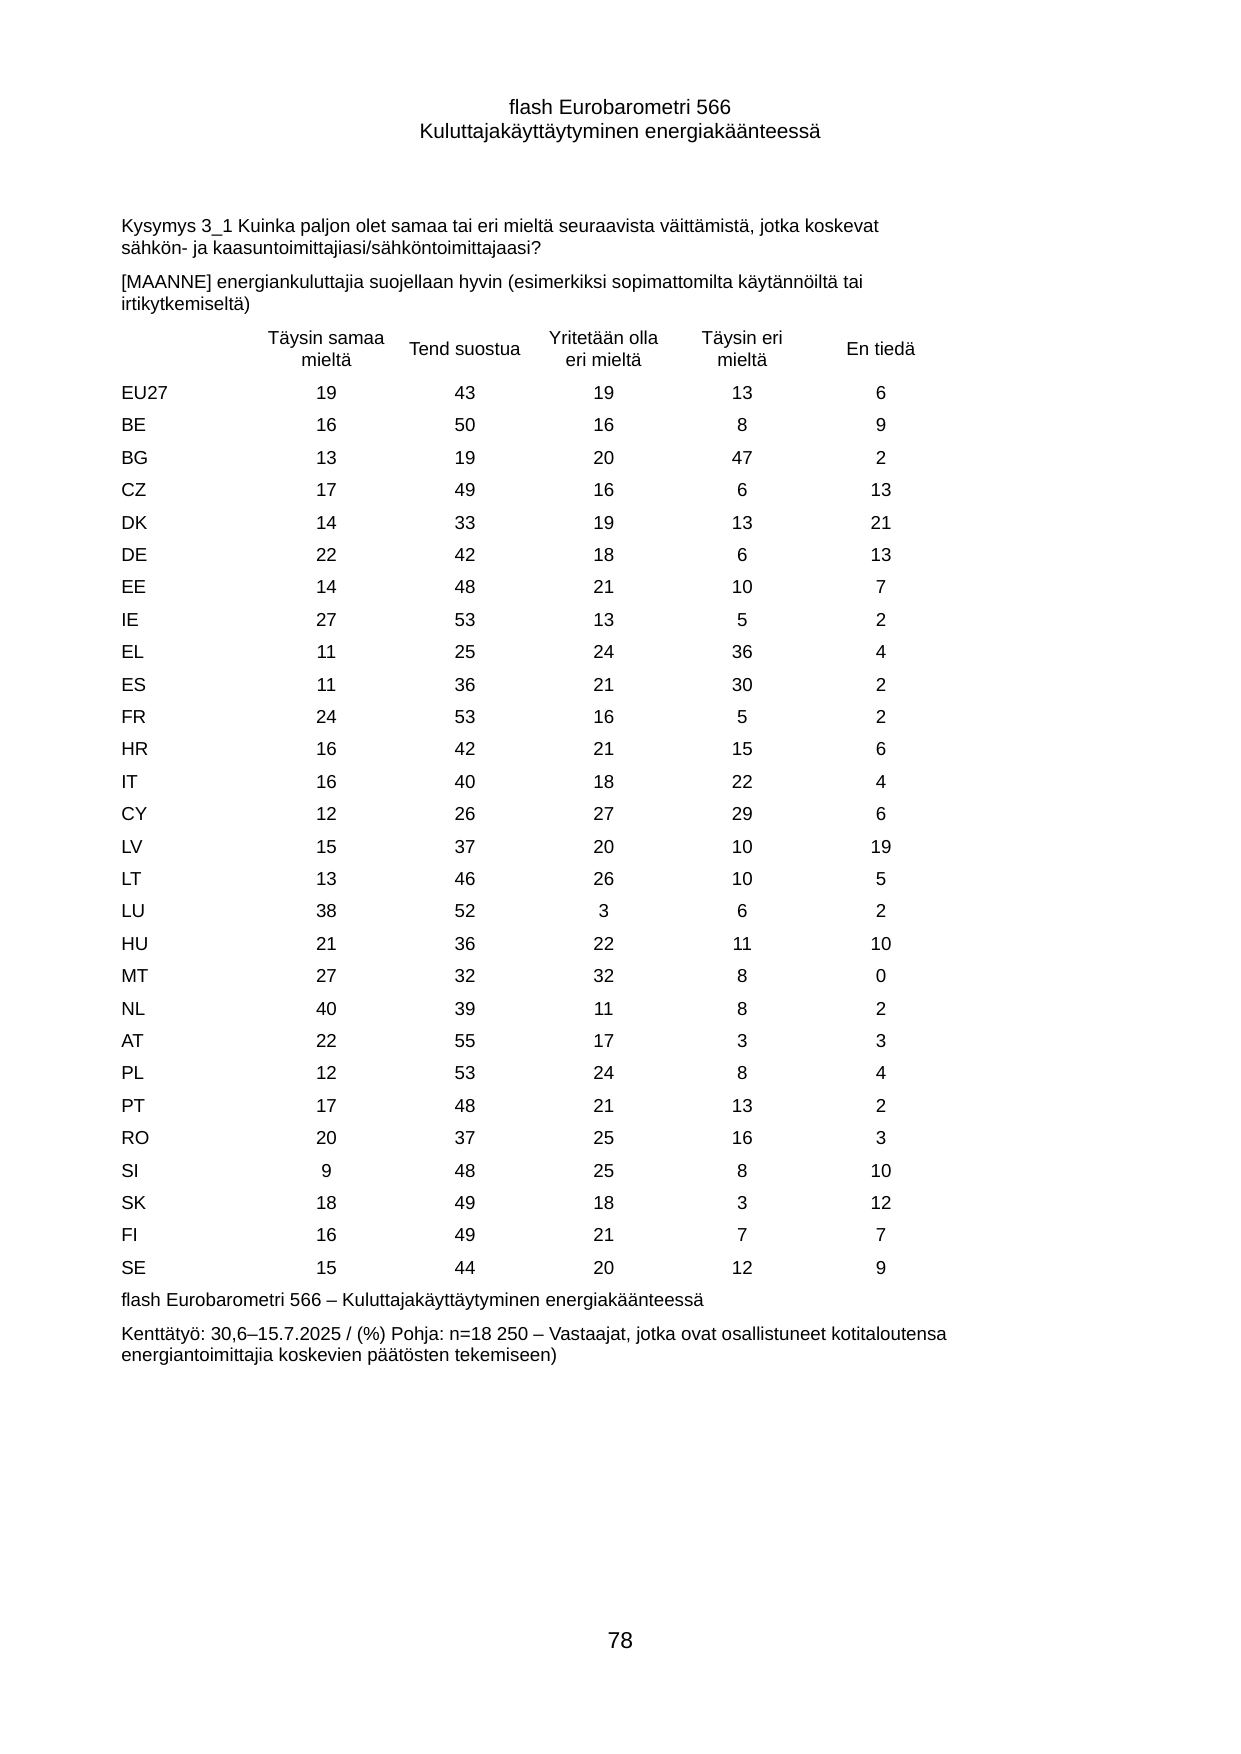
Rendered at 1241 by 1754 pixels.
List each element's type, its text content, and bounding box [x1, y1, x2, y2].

table_cell 32 [534, 960, 673, 992]
table_cell 16 [257, 733, 395, 765]
table_cell 13 [673, 1089, 811, 1122]
table_cell CZ [118, 474, 257, 506]
table_cell IT [118, 765, 257, 798]
table_cell 53 [395, 603, 534, 636]
table_cell HR [118, 733, 257, 765]
table_cell 32 [395, 960, 534, 992]
table_cell 13 [673, 506, 811, 538]
table_cell 18 [257, 1186, 395, 1219]
table_cell 9 [811, 409, 950, 441]
table_cell 11 [673, 927, 811, 959]
table_cell 12 [257, 798, 395, 830]
table_cell 18 [534, 765, 673, 798]
table_cell 12 [673, 1251, 811, 1283]
table_cell 18 [534, 539, 673, 571]
table_cell 25 [534, 1154, 673, 1186]
table_cell 2 [811, 1089, 950, 1122]
table_cell DE [118, 539, 257, 571]
table_cell 4 [811, 636, 950, 668]
table_cell SE [118, 1251, 257, 1283]
table_cell 19 [534, 376, 673, 409]
table_cell Yritetään olla eri mieltä [534, 321, 673, 376]
table_cell 55 [395, 1024, 534, 1057]
table_cell SI [118, 1154, 257, 1186]
table_cell 49 [395, 474, 534, 506]
table_cell 13 [534, 603, 673, 636]
table_cell 20 [534, 830, 673, 862]
table_cell 16 [257, 409, 395, 441]
table_cell [MAANNE] energiankuluttajia suojellaan hyvin (esimerkiksi sopimattomilta käytännöiltä tai irtikytkemiseltä) [118, 265, 950, 321]
table_cell Täysin samaa mieltä [257, 321, 395, 376]
table_cell 16 [257, 765, 395, 798]
table_cell PL [118, 1057, 257, 1089]
table_cell 15 [257, 1251, 395, 1283]
table_cell 5 [673, 603, 811, 636]
table_cell 36 [395, 668, 534, 700]
table_cell 22 [534, 927, 673, 959]
table_cell 11 [257, 636, 395, 668]
table_cell 33 [395, 506, 534, 538]
table_cell 5 [811, 863, 950, 895]
table_cell CY [118, 798, 257, 830]
table_cell 11 [534, 992, 673, 1024]
table_cell 10 [673, 863, 811, 895]
table_cell 49 [395, 1186, 534, 1219]
table_cell 40 [395, 765, 534, 798]
table_cell 13 [257, 863, 395, 895]
table_cell 48 [395, 1089, 534, 1122]
table_cell 17 [257, 1089, 395, 1122]
table_cell 7 [673, 1219, 811, 1251]
table_cell 8 [673, 1154, 811, 1186]
table_cell BG [118, 441, 257, 474]
table_cell En tiedä [811, 321, 950, 376]
table_cell 3 [534, 895, 673, 927]
table_cell FR [118, 700, 257, 733]
table_cell 19 [257, 376, 395, 409]
table_cell 21 [534, 1089, 673, 1122]
table_cell 3 [811, 1024, 950, 1057]
table_cell 8 [673, 992, 811, 1024]
table_cell 25 [395, 636, 534, 668]
table_cell FI [118, 1219, 257, 1251]
table_cell 52 [395, 895, 534, 927]
table_cell 13 [811, 474, 950, 506]
table_cell 8 [673, 960, 811, 992]
table_cell 10 [811, 1154, 950, 1186]
table_cell 14 [257, 571, 395, 603]
table_cell 36 [395, 927, 534, 959]
table_cell 2 [811, 603, 950, 636]
table_cell 13 [673, 376, 811, 409]
table_cell NL [118, 992, 257, 1024]
table_cell 47 [673, 441, 811, 474]
table_cell 22 [257, 1024, 395, 1057]
table_cell 6 [811, 733, 950, 765]
table_cell 21 [534, 1219, 673, 1251]
table_cell 8 [673, 1057, 811, 1089]
table_cell 2 [811, 441, 950, 474]
table_cell 10 [673, 571, 811, 603]
table_cell 26 [534, 863, 673, 895]
table_cell 21 [534, 733, 673, 765]
table_cell 15 [673, 733, 811, 765]
table_cell 27 [257, 960, 395, 992]
table_cell IE [118, 603, 257, 636]
table_cell 9 [257, 1154, 395, 1186]
table_cell EU27 [118, 376, 257, 409]
table_cell 53 [395, 700, 534, 733]
table_cell 16 [257, 1219, 395, 1251]
table_cell 16 [534, 409, 673, 441]
table_cell 16 [673, 1122, 811, 1154]
table_cell 17 [257, 474, 395, 506]
table_cell 5 [673, 700, 811, 733]
table_cell 42 [395, 733, 534, 765]
table_cell 6 [811, 798, 950, 830]
table_cell 20 [257, 1122, 395, 1154]
table_cell 49 [395, 1219, 534, 1251]
table_cell MT [118, 960, 257, 992]
table_cell 11 [257, 668, 395, 700]
table_cell 27 [534, 798, 673, 830]
table_cell 18 [534, 1186, 673, 1219]
table_cell 2 [811, 992, 950, 1024]
table_cell 4 [811, 1057, 950, 1089]
table_cell 25 [534, 1122, 673, 1154]
table_header Kysymys 3_1 Kuinka paljon olet samaa tai eri mieltä seuraavista väittämistä, jotka koskevat sähkön- ja kaasuntoimittajiasi/sähköntoimittajaasi? [118, 209, 950, 265]
table_cell 3 [673, 1024, 811, 1057]
table_cell SK [118, 1186, 257, 1219]
table_cell 27 [257, 603, 395, 636]
table_cell 21 [534, 668, 673, 700]
table_cell 21 [257, 927, 395, 959]
table_cell 53 [395, 1057, 534, 1089]
table_cell 44 [395, 1251, 534, 1283]
table_cell 42 [395, 539, 534, 571]
table_cell AT [118, 1024, 257, 1057]
table_cell 6 [673, 539, 811, 571]
table_cell ES [118, 668, 257, 700]
table_cell RO [118, 1122, 257, 1154]
table_cell 16 [534, 474, 673, 506]
table_cell Tend suostua [395, 321, 534, 376]
table_cell 46 [395, 863, 534, 895]
table_cell 24 [257, 700, 395, 733]
table_cell 19 [534, 506, 673, 538]
table_cell 39 [395, 992, 534, 1024]
table_cell 0 [811, 960, 950, 992]
table_cell 7 [811, 571, 950, 603]
table_cell 48 [395, 1154, 534, 1186]
table_cell 37 [395, 830, 534, 862]
table_cell LT [118, 863, 257, 895]
table_cell BE [118, 409, 257, 441]
table_cell LV [118, 830, 257, 862]
table_cell 48 [395, 571, 534, 603]
table_cell 24 [534, 1057, 673, 1089]
table_cell 8 [673, 409, 811, 441]
table_cell 10 [673, 830, 811, 862]
table_cell 2 [811, 700, 950, 733]
table_cell 7 [811, 1219, 950, 1251]
table_cell 17 [534, 1024, 673, 1057]
table_cell Kenttätyö: 30,6–15.7.2025 / (%) Pohja: n=18 250 – Vastaajat, jotka ovat osallistuneet kotitaloutensa energiantoimittajia koskevien päätösten tekemiseen) [118, 1316, 950, 1372]
table_cell 22 [257, 539, 395, 571]
table_cell 12 [257, 1057, 395, 1089]
table_cell 19 [811, 830, 950, 862]
table_cell 3 [673, 1186, 811, 1219]
table_cell 37 [395, 1122, 534, 1154]
table_cell 38 [257, 895, 395, 927]
table_cell 22 [673, 765, 811, 798]
table_cell 9 [811, 1251, 950, 1283]
table_cell 26 [395, 798, 534, 830]
table_cell 6 [673, 895, 811, 927]
table_cell 6 [811, 376, 950, 409]
table_cell 4 [811, 765, 950, 798]
table_cell 19 [395, 441, 534, 474]
table_cell 29 [673, 798, 811, 830]
table_cell 16 [534, 700, 673, 733]
table_cell EL [118, 636, 257, 668]
table_cell flash Eurobarometri 566 – Kuluttajakäyttäytyminen energiakäänteessä [118, 1284, 950, 1316]
table_cell 14 [257, 506, 395, 538]
table_cell DK [118, 506, 257, 538]
table_cell 12 [811, 1186, 950, 1219]
table_cell 40 [257, 992, 395, 1024]
table_cell LU [118, 895, 257, 927]
table_cell 43 [395, 376, 534, 409]
table_cell Täysin eri mieltä [673, 321, 811, 376]
table_cell 3 [811, 1122, 950, 1154]
table_cell 6 [673, 474, 811, 506]
table_cell HU [118, 927, 257, 959]
table_cell 21 [534, 571, 673, 603]
table_cell 2 [811, 668, 950, 700]
table_cell 21 [811, 506, 950, 538]
table_cell EE [118, 571, 257, 603]
table_cell 10 [811, 927, 950, 959]
table_cell 13 [811, 539, 950, 571]
table_cell 24 [534, 636, 673, 668]
table_cell 20 [534, 1251, 673, 1283]
table_cell 50 [395, 409, 534, 441]
table_cell [118, 321, 257, 376]
table_cell 15 [257, 830, 395, 862]
table_cell 13 [257, 441, 395, 474]
table_cell PT [118, 1089, 257, 1122]
table_cell 2 [811, 895, 950, 927]
table_cell 20 [534, 441, 673, 474]
table_cell 30 [673, 668, 811, 700]
table_cell 36 [673, 636, 811, 668]
